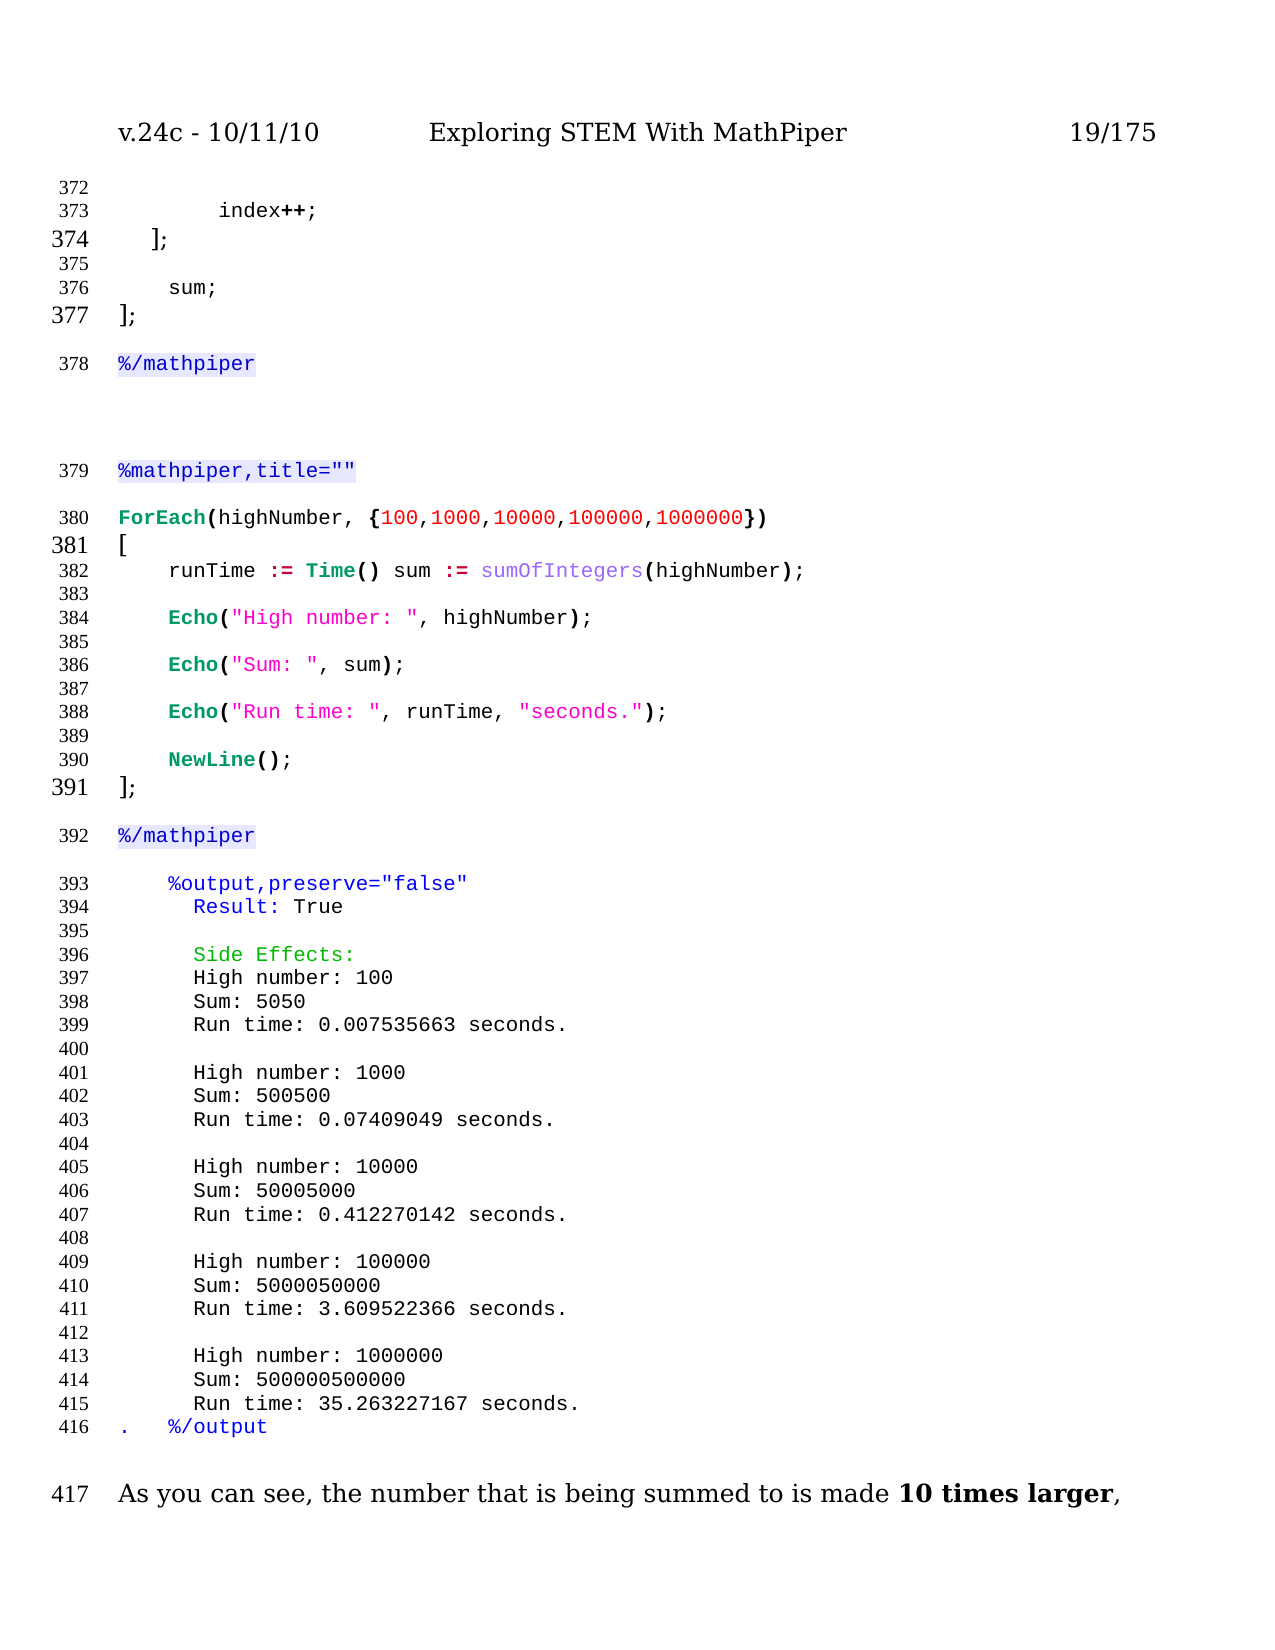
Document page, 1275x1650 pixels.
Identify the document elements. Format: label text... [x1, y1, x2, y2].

text Sum: 5050 [118, 991, 1157, 1014]
text %/mathpiper [118, 825, 1157, 849]
text %mathpiper,title="" [118, 459, 1157, 483]
text ]; [118, 224, 1157, 253]
text Sum: 500000500000 [118, 1369, 1157, 1393]
text Echo("High number: ", highNumber); [118, 607, 1157, 631]
text High number: 1000000 [118, 1346, 1157, 1369]
text [ [118, 531, 1157, 560]
text Sum: 500500 [118, 1085, 1157, 1109]
text %/mathpiper [118, 353, 1157, 377]
text Run time: 0.07409049 seconds. [118, 1109, 1157, 1133]
text sum; [118, 277, 1157, 301]
text Result: True [118, 896, 1157, 920]
text Echo("Sum: ", sum); [118, 654, 1157, 678]
text ]; [118, 772, 1157, 802]
text High number: 100 [118, 967, 1157, 991]
text ]; [118, 301, 1157, 330]
text Run time: 0.007535663 seconds. [118, 1014, 1157, 1038]
text Run time: 3.609522366 seconds. [118, 1298, 1157, 1322]
text Run time: 0.412270142 seconds. [118, 1204, 1157, 1227]
text Echo("Run time: ", runTime, "seconds."); [118, 702, 1157, 725]
text High number: 1000 [118, 1062, 1157, 1085]
text ForEach(highNumber, {100,1000,10000,100000,1000000}) [118, 507, 1157, 531]
text High number: 100000 [118, 1251, 1157, 1274]
text index++; [118, 200, 1157, 224]
text Side Effects: [118, 943, 1157, 967]
text High number: 10000 [118, 1156, 1157, 1180]
text Sum: 5000050000 [118, 1274, 1157, 1298]
text Run time: 35.263227167 seconds. [118, 1393, 1157, 1416]
text As you can see, the number that is being summed to is made 10 times larger, [118, 1478, 1157, 1508]
text runTime := Time() sum := sumOfIntegers(highNumber); [118, 560, 1157, 583]
text . %/output [118, 1416, 1157, 1440]
text %output,preserve="false" [118, 873, 1157, 896]
text Sum: 50005000 [118, 1180, 1157, 1204]
text NewLine(); [118, 749, 1157, 772]
